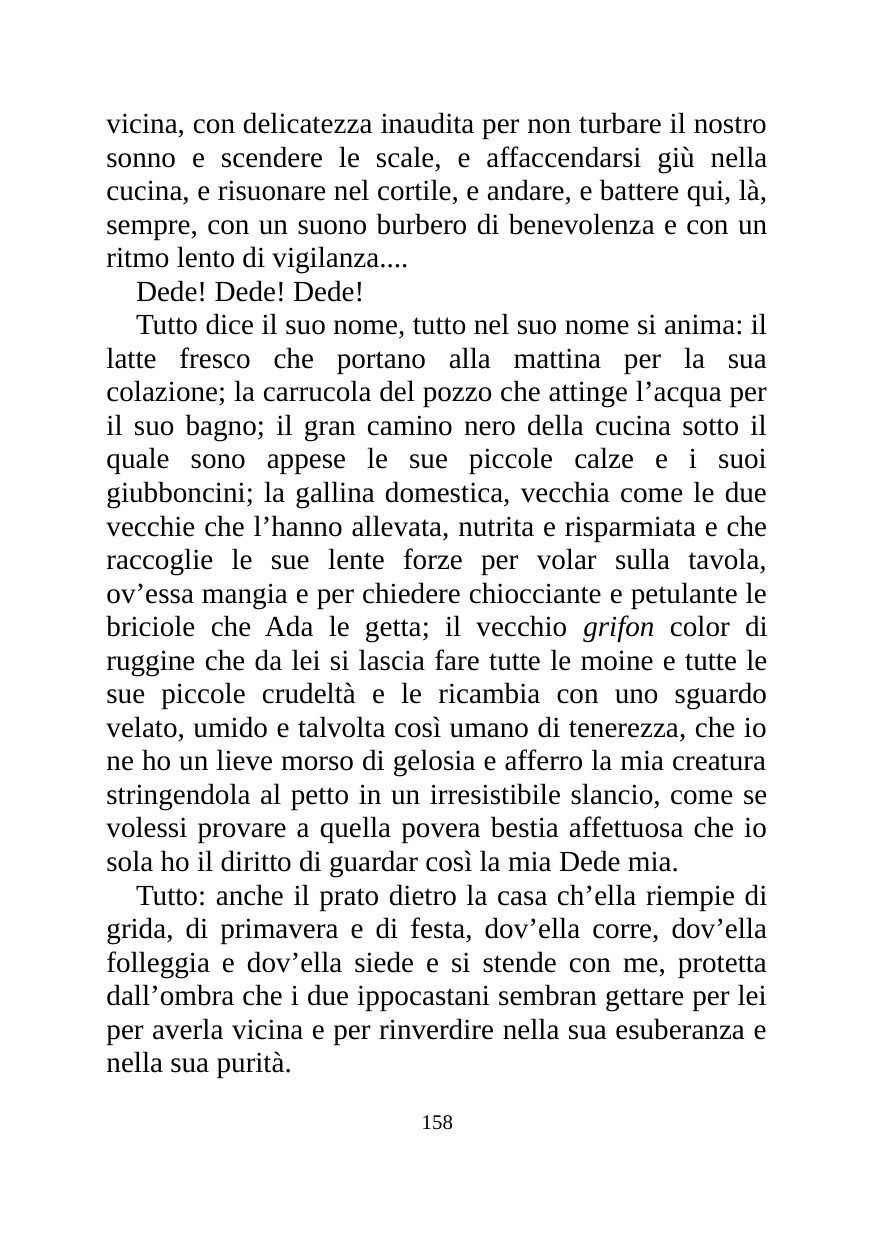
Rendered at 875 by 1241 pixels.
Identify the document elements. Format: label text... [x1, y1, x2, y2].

text Dede! Dede! Dede! [106, 274, 768, 307]
text vicina, con delicatezza inaudita per non turbare il nostro sonno e scendere le scale, e affaccendarsi giù nella cucina, e risuonare nel cortile, e andare, e battere qui, là, sempre, con un suono burbero di benevolenza e con un ritmo lento di vigilanza.... [106, 106, 768, 274]
text Tutto: anche il prato dietro la casa ch’ella riempie di grida, di primavera e di festa, dov’ella corre, dov’ella folleggia e dov’ella siede e si stende con me, protetta dall’ombra che i due ippocastani sembran gettare per lei per averla vicina e per rinverdire nella sua esuberanza e nella sua purità. [106, 878, 768, 1079]
text Tutto dice il suo nome, tutto nel suo nome si anima: il latte fresco che portano alla mattina per la sua colazione; la carrucola del pozzo che attinge l’acqua per il suo bagno; il gran camino nero della cucina sotto il quale sono appese le sue piccole calze e i suoi giubboncini; la gallina domestica, vecchia come le due vecchie che l’hanno allevata, nutrita e risparmiata e che raccoglie le sue lente forze per volar sulla tavola, ov’essa mangia e per chiedere chiocciante e petulante le briciole che Ada le getta; il vecchio grifon color di ruggine che da lei si lascia fare tutte le moine e tutte le sue piccole crudeltà e le ricambia con uno sguardo velato, umido e talvolta così umano di tenerezza, che io ne ho un lieve morso di gelosia e afferro la mia creatura stringendola al petto in un irresistibile slancio, come se volessi provare a quella povera bestia affettuosa che io sola ho il diritto di guardar così la mia Dede mia. [106, 307, 768, 878]
